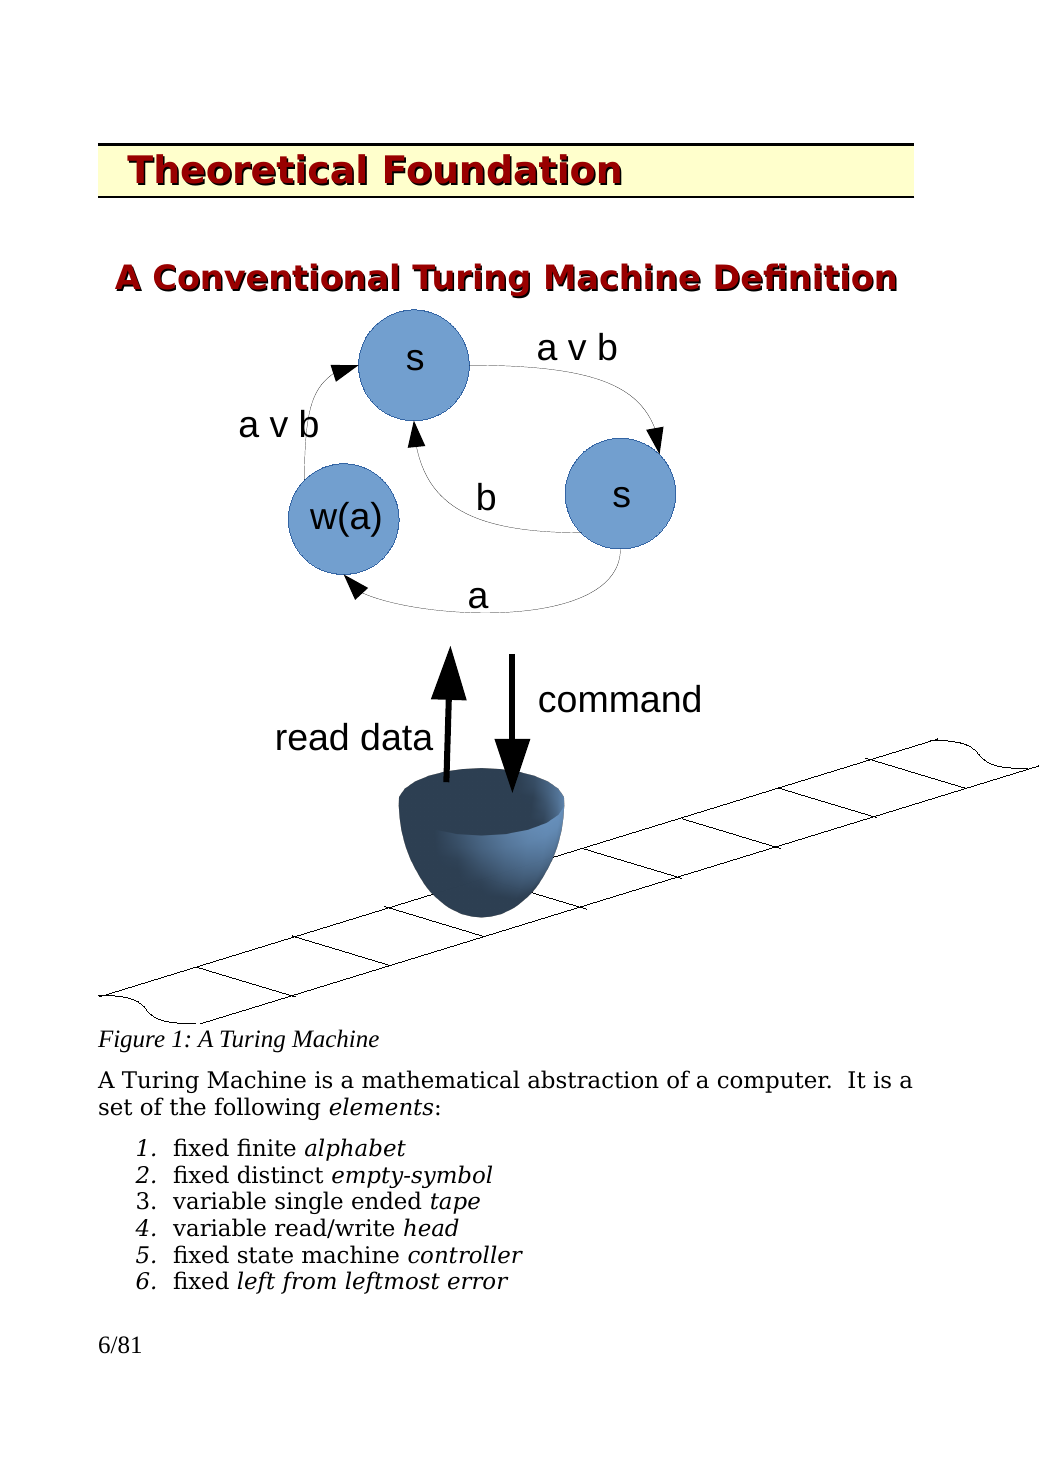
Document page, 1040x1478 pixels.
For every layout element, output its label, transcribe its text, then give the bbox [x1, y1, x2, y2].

list fixed distinct empty-symbol [135, 1162, 914, 1188]
list variable read/write head [135, 1215, 914, 1242]
text A Turing Machine is a mathematical abstraction of a computer. It is a set of the following elements: [98, 1067, 914, 1121]
subtitle Theoretical Foundation [98, 146, 914, 196]
list variable single ended tape [135, 1188, 914, 1215]
list fixed left from leftmost error [135, 1268, 914, 1295]
text Figure 1: A Turing Machine [98, 322, 1039, 1053]
list fixed finite alphabet [135, 1135, 914, 1162]
list fixed state machine controller [135, 1242, 914, 1268]
subtitle A Conventional Turing Machine Definition [98, 258, 914, 297]
